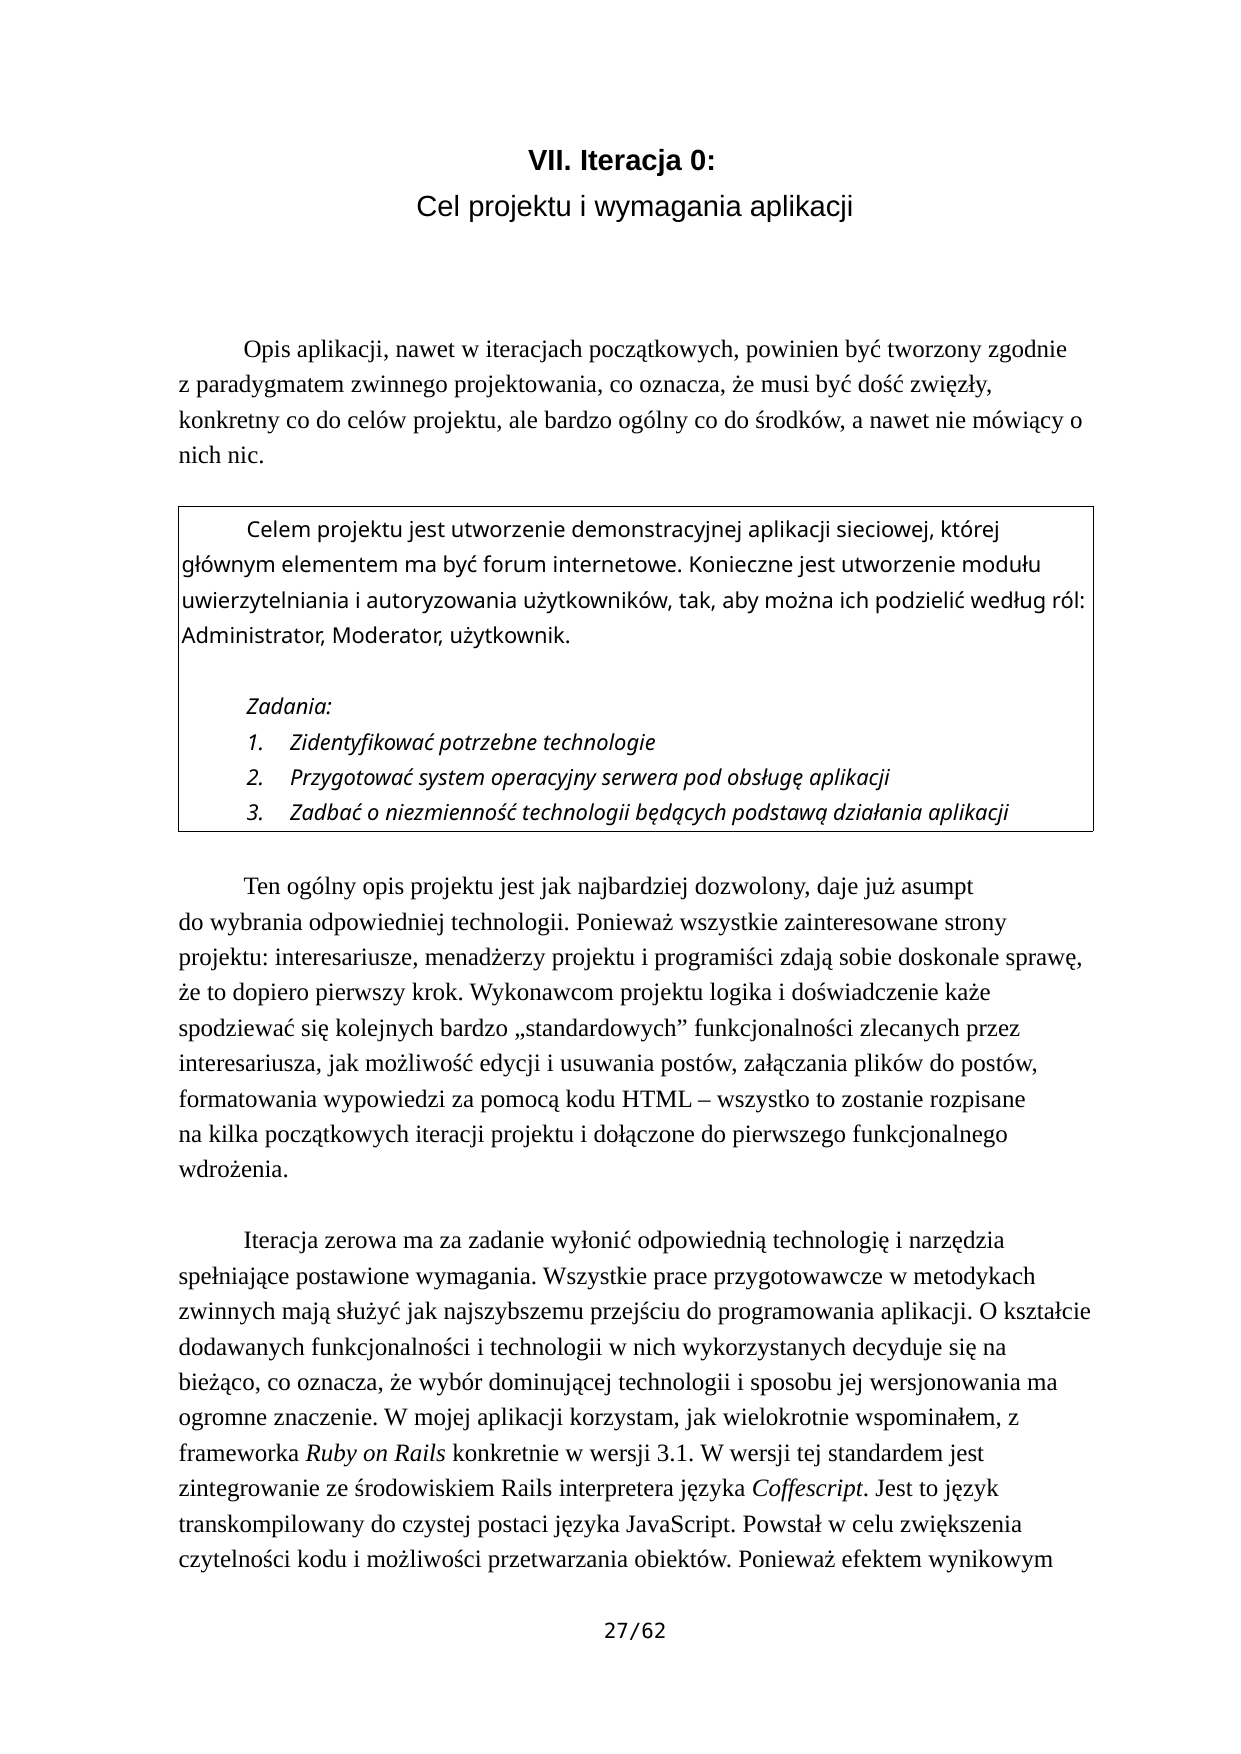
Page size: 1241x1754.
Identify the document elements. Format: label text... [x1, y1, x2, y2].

list Przygotować system operacyjny serwera pod obsługę aplikacji [179, 754, 1093, 789]
text Cel projektu i wymagania aplikacji [177, 189, 1093, 223]
list Zadbać o niezmienność technologii będących podstawą działania aplikacji [179, 789, 1093, 831]
text Opis aplikacji, nawet w iteracjach początkowych, powinien być tworzony zgodnie z paradygmatem zwinnego projektowania, co oznacza, że musi być dość zwięzły, konkretny co do celów projektu, ale bardzo ogólny co do środków, a nawet nie mówiący o nich nic. [178, 329, 1093, 471]
text Zadania: [179, 683, 1093, 718]
list Zidentyfikować potrzebne technologie [179, 718, 1093, 754]
text Iteracja zerowa ma za zadanie wyłonić odpowiednią technologię i narzędzia spełniające postawione wymagania. Wszystkie prace przygotowawcze w metodykach zwinnych mają służyć jak najszybszemu przejściu do programowania aplikacji. O kształcie dodawanych funkcjonalności i technologii w nich wykorzystanych decyduje się na bieżąco, co oznacza, że wybór dominującej technologii i sposobu jej wersjonowania ma ogromne znaczenie. W mojej aplikacji korzystam, jak wielokrotnie wspominałem, z frameworka Ruby on Rails konkretnie w wersji 3.1. W wersji tej standardem jest zintegrowanie ze środowiskiem Rails interpretera języka Coffescript. Jest to język transkompilowany do czystej postaci języka JavaScript. Powstał w celu zwiększenia czytelności kodu i możliwości przetwarzania obiektów. Ponieważ efektem wynikowym [178, 1220, 1093, 1574]
text Celem projektu jest utworzenie demonstracyjnej aplikacji sieciowej, której głównym elementem ma być forum internetowe. Konieczne jest utworzenie modułu uwierzytelniania i autoryzowania użytkowników, tak, aby można ich podzielić według ról: Administrator, Moderator, użytkownik. [179, 507, 1093, 651]
list Iteracja 0: [177, 143, 1093, 177]
text Ten ogólny opis projektu jest jak najbardziej dozwolony, daje już asumpt do wybrania odpowiedniej technologii. Ponieważ wszystkie zainteresowane strony projektu: interesariusze, menadżerzy projektu i programiści zdają sobie doskonale sprawę, że to dopiero pierwszy krok. Wykonawcom projektu logika i doświadczenie każe spodziewać się kolejnych bardzo „standardowych” funkcjonalności zlecanych przez interesariusza, jak możliwość edycji i usuwania postów, załączania plików do postów, formatowania wypowiedzi za pomocą kodu HTML – wszystko to zostanie rozpisane na kilka początkowych iteracji projektu i dołączone do pierwszego funkcjonalnego wdrożenia. [178, 866, 1093, 1185]
